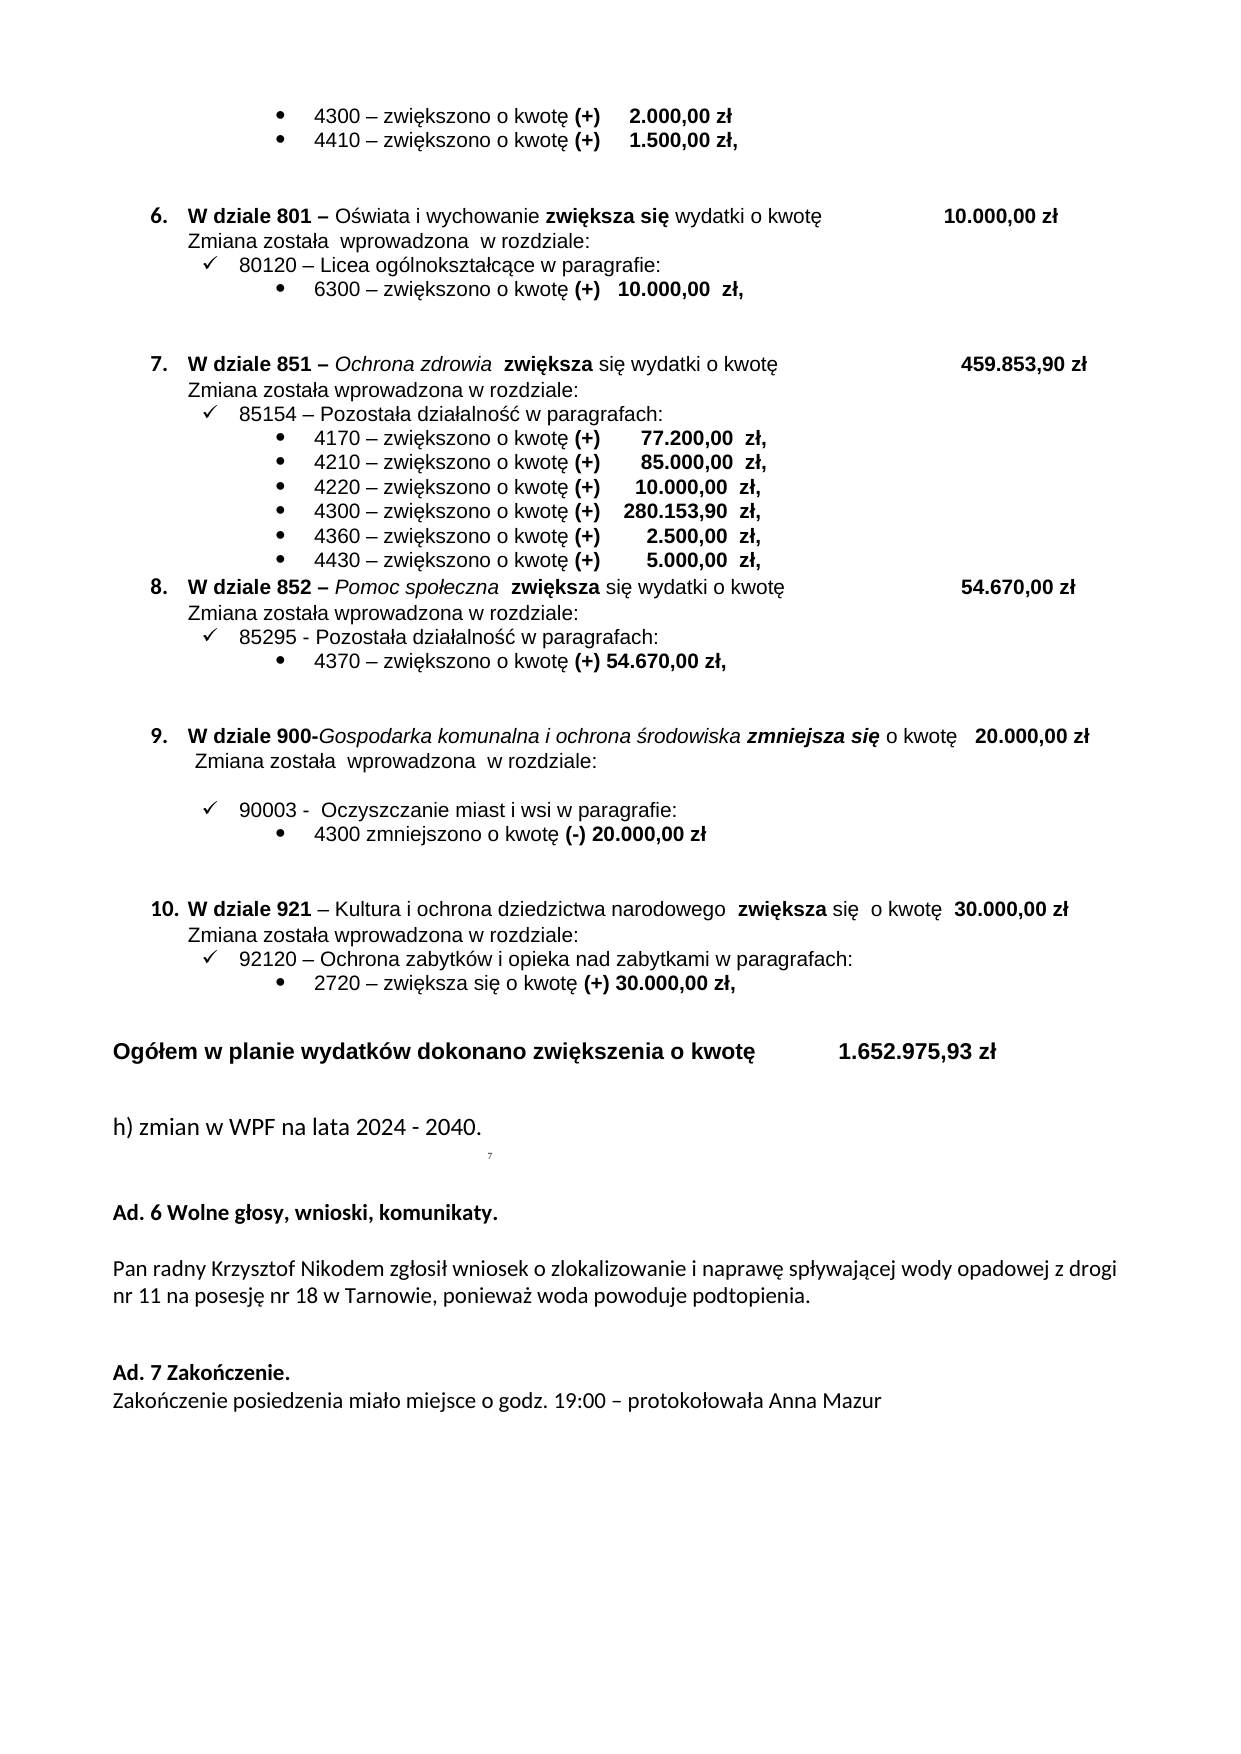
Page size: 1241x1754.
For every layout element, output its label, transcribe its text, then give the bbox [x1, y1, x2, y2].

list 92120 – Ochrona zabytków i opieka nad zabytkami w paragrafach: [201, 947, 1128, 971]
list 4170 – zwiększono o kwotę (+) 77.200,00 zł, [276, 426, 1128, 450]
list 80120 – Licea ogólnokształcące w paragrafie: [201, 253, 1128, 277]
text Ad. 7 Zakończenie. [113, 1358, 1128, 1387]
text Zakończenie posiedzenia miało miejsce o godz. 19:00 – protokołowała Anna Mazur [113, 1387, 1128, 1414]
list W dziale 921 – Kultura i ochrona dziedzictwa narodowego zwiększa się o kwotę 30.000,00 zł Zmiana została wprowadzona w rozdziale: [150, 894, 1128, 947]
text h) zmian w WPF na lata 2024 - 2040. [113, 1111, 1128, 1142]
list 85154 – Pozostała działalność w paragrafach: [201, 402, 1128, 426]
text Ad. 6 Wolne głosy, wnioski, komunikaty. [113, 1198, 1128, 1226]
list 2720 – zwiększa się o kwotę (+) 30.000,00 zł, [276, 971, 1128, 995]
list 4300 – zwiększono o kwotę (+) 280.153,90 zł, [276, 499, 1128, 523]
list 4300 – zwiększono o kwotę (+) 2.000,00 zł [276, 103, 1128, 128]
list W dziale 851 – Ochrona zdrowia zwiększa się wydatki o kwotę 459.853,90 zł Zmiana została wprowadzona w rozdziale: [150, 349, 1128, 402]
list 90003 - Oczyszczanie miast i wsi w paragrafie: [201, 798, 1128, 822]
list 4210 – zwiększono o kwotę (+) 85.000,00 zł, [276, 450, 1128, 474]
list 85295 - Pozostała działalność w paragrafach: [201, 624, 1128, 648]
list W dziale 801 – Oświata i wychowanie zwiększa się wydatki o kwotę 10.000,00 zł Zmiana została wprowadzona w rozdziale: [150, 201, 1128, 253]
list 4220 – zwiększono o kwotę (+) 10.000,00 zł, [276, 474, 1128, 499]
list 4370 – zwiększono o kwotę (+) 54.670,00 zł, [276, 648, 1128, 673]
list 4410 – zwiększono o kwotę (+) 1.500,00 zł, [276, 128, 1128, 152]
list 6300 – zwiększono o kwotę (+) 10.000,00 zł, [276, 277, 1128, 301]
list 4430 – zwiększono o kwotę (+) 5.000,00 zł, [276, 548, 1128, 572]
text Pan radny Krzysztof Nikodem zgłosił wniosek o zlokalizowanie i naprawę spływającej wody opadowej z drogi nr 11 na posesję nr 18 w Tarnowie, ponieważ woda powoduje podtopienia. [113, 1226, 1128, 1310]
list W dziale 852 – Pomoc społeczna zwiększa się wydatki o kwotę 54.670,00 zł Zmiana została wprowadzona w rozdziale: [150, 572, 1128, 624]
list 4360 – zwiększono o kwotę (+) 2.500,00 zł, [276, 523, 1128, 548]
list W dziale 900-Gospodarka komunalna i ochrona środowiska zmniejsza się o kwotę 20.000,00 zł [150, 721, 1128, 749]
text Ogółem w planie wydatków dokonano zwiększenia o kwotę 1.652.975,93 zł [113, 1038, 1128, 1064]
list 4300 zmniejszono o kwotę (-) 20.000,00 zł [276, 822, 1128, 846]
list Zmiana została wprowadzona w rozdziale: [194, 749, 1128, 773]
